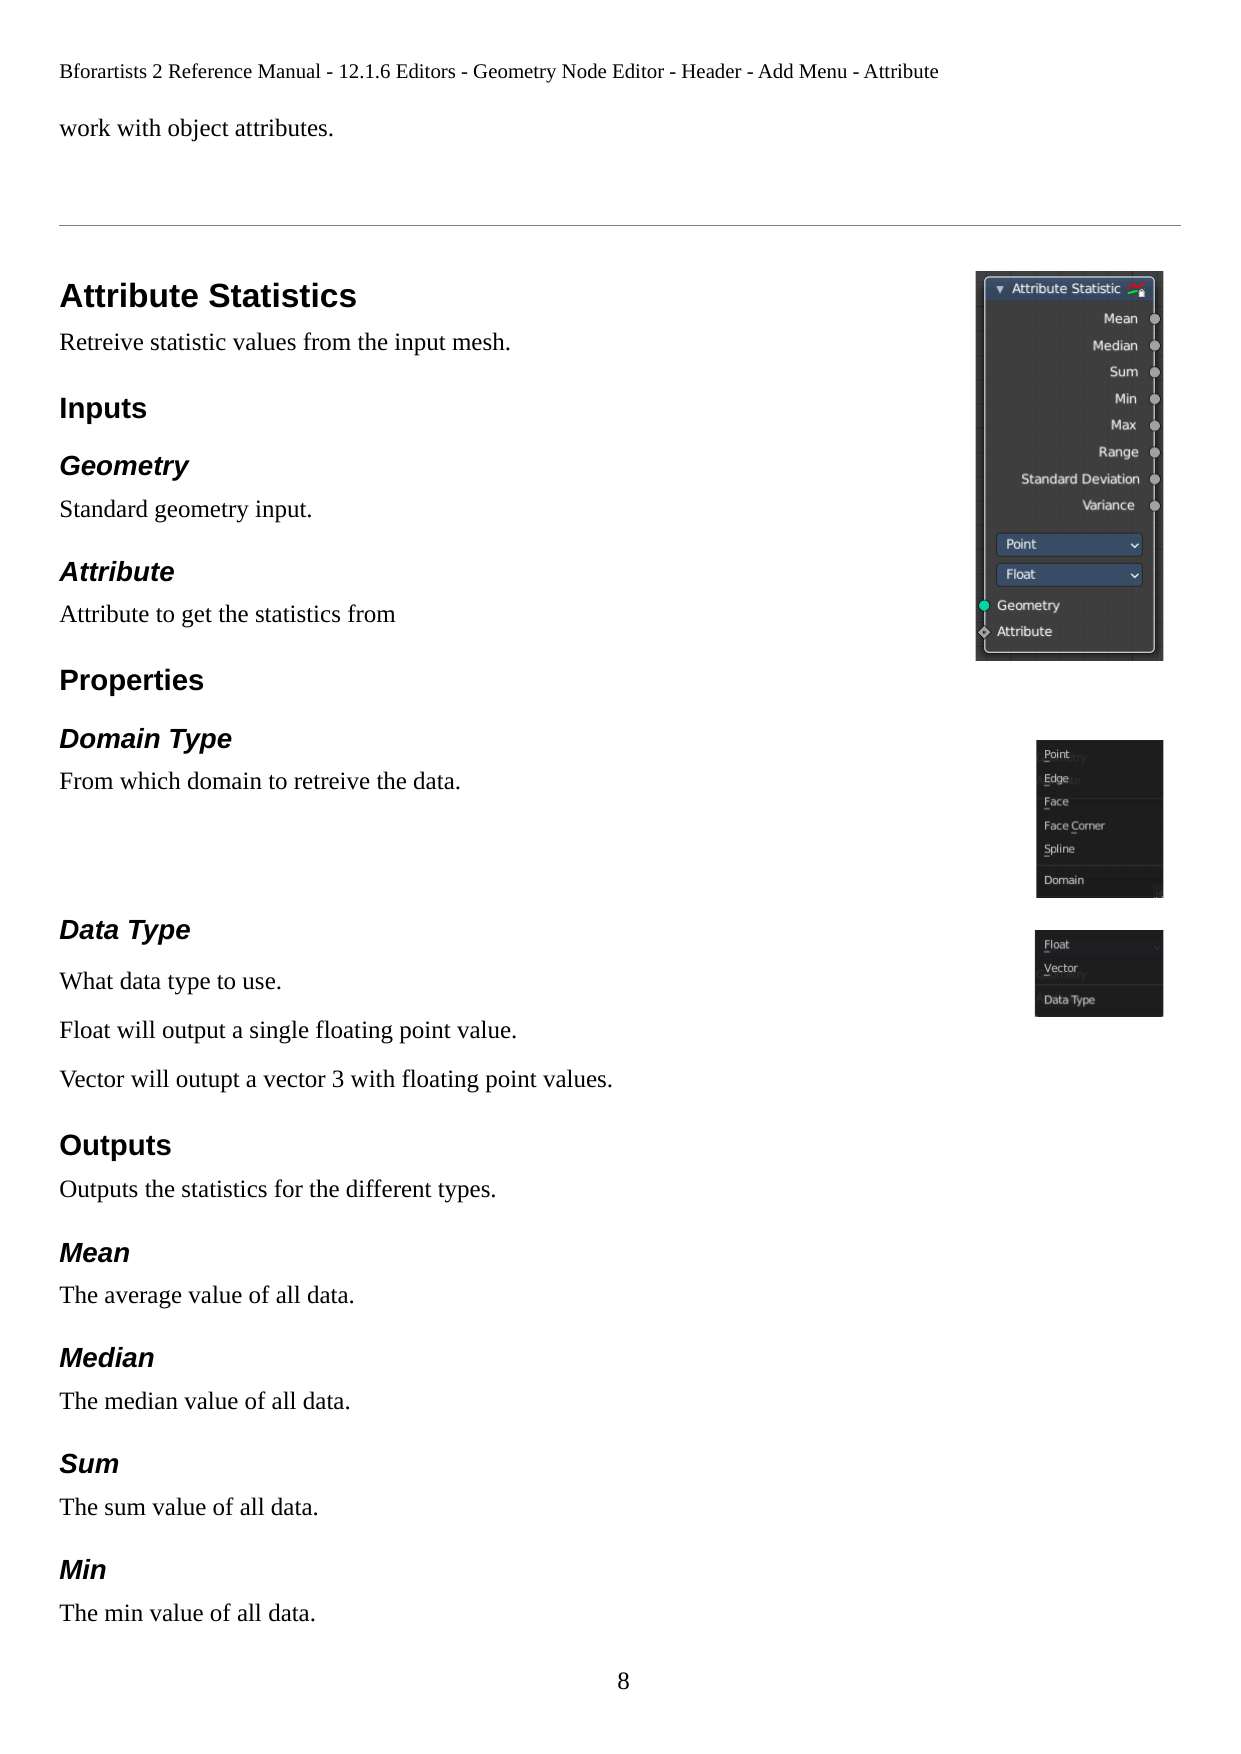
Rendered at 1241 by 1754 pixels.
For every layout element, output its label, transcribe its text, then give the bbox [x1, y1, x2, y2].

text Vector will outupt a vector 3 with floating point values. [59, 1064, 1181, 1093]
picture [975, 271, 1164, 661]
subtitle Attribute [59, 555, 975, 587]
subtitle [1164, 449, 1181, 481]
text Float will output a single floating point value. [59, 1015, 1181, 1044]
subtitle Mean [59, 1236, 1181, 1268]
text [1164, 966, 1181, 995]
text The median value of all data. [59, 1386, 1181, 1415]
subtitle [1164, 276, 1181, 314]
text What data type to use. [59, 966, 1034, 995]
subtitle Outputs [59, 1128, 1181, 1162]
text Standard geometry input. [59, 494, 975, 522]
text Attribute to get the statistics from [59, 599, 975, 628]
subtitle [1164, 555, 1181, 587]
picture [1034, 930, 1164, 1017]
text The sum value of all data. [59, 1492, 1181, 1521]
subtitle Attribute Statistics [59, 276, 975, 314]
text Retreive statistic values from the input mesh. [59, 327, 975, 356]
subtitle Domain Type [59, 722, 1181, 754]
text Data Type [59, 913, 1181, 945]
subtitle Sum [59, 1448, 1181, 1480]
subtitle Properties [59, 663, 1181, 697]
text The average value of all data. [59, 1280, 1181, 1309]
text work with object attributes. [59, 113, 1181, 141]
subtitle Inputs [59, 391, 975, 424]
text Outputs the statistics for the different types. [59, 1174, 1181, 1203]
picture [1036, 740, 1164, 898]
text The min value of all data. [59, 1598, 1181, 1627]
subtitle Min [59, 1554, 1181, 1586]
text From which domain to retreive the data. [59, 766, 1036, 795]
subtitle [1164, 391, 1181, 424]
subtitle Geometry [59, 449, 975, 481]
subtitle Median [59, 1342, 1181, 1374]
